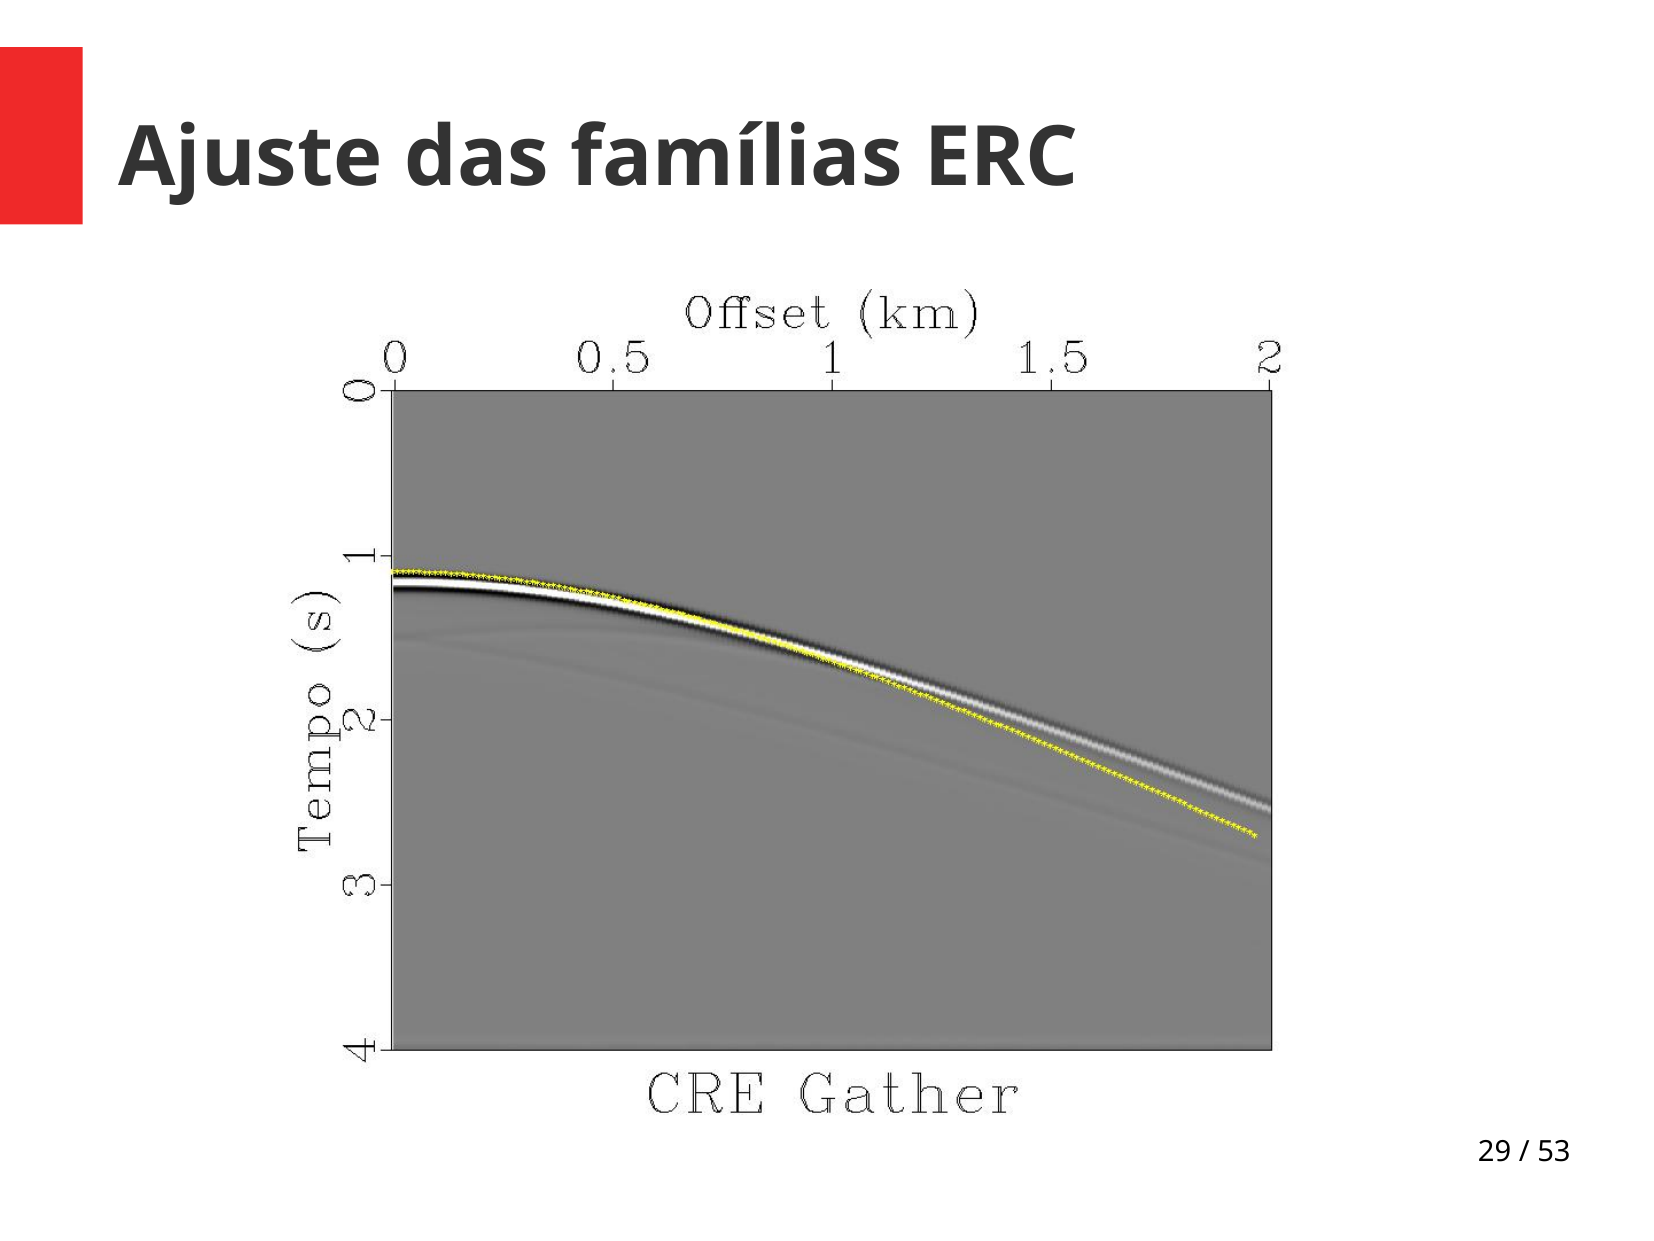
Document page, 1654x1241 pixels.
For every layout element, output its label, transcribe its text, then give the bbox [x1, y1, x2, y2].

title Ajuste das famílias ERC [118, 49, 1571, 257]
picture [196, 280, 1371, 1162]
